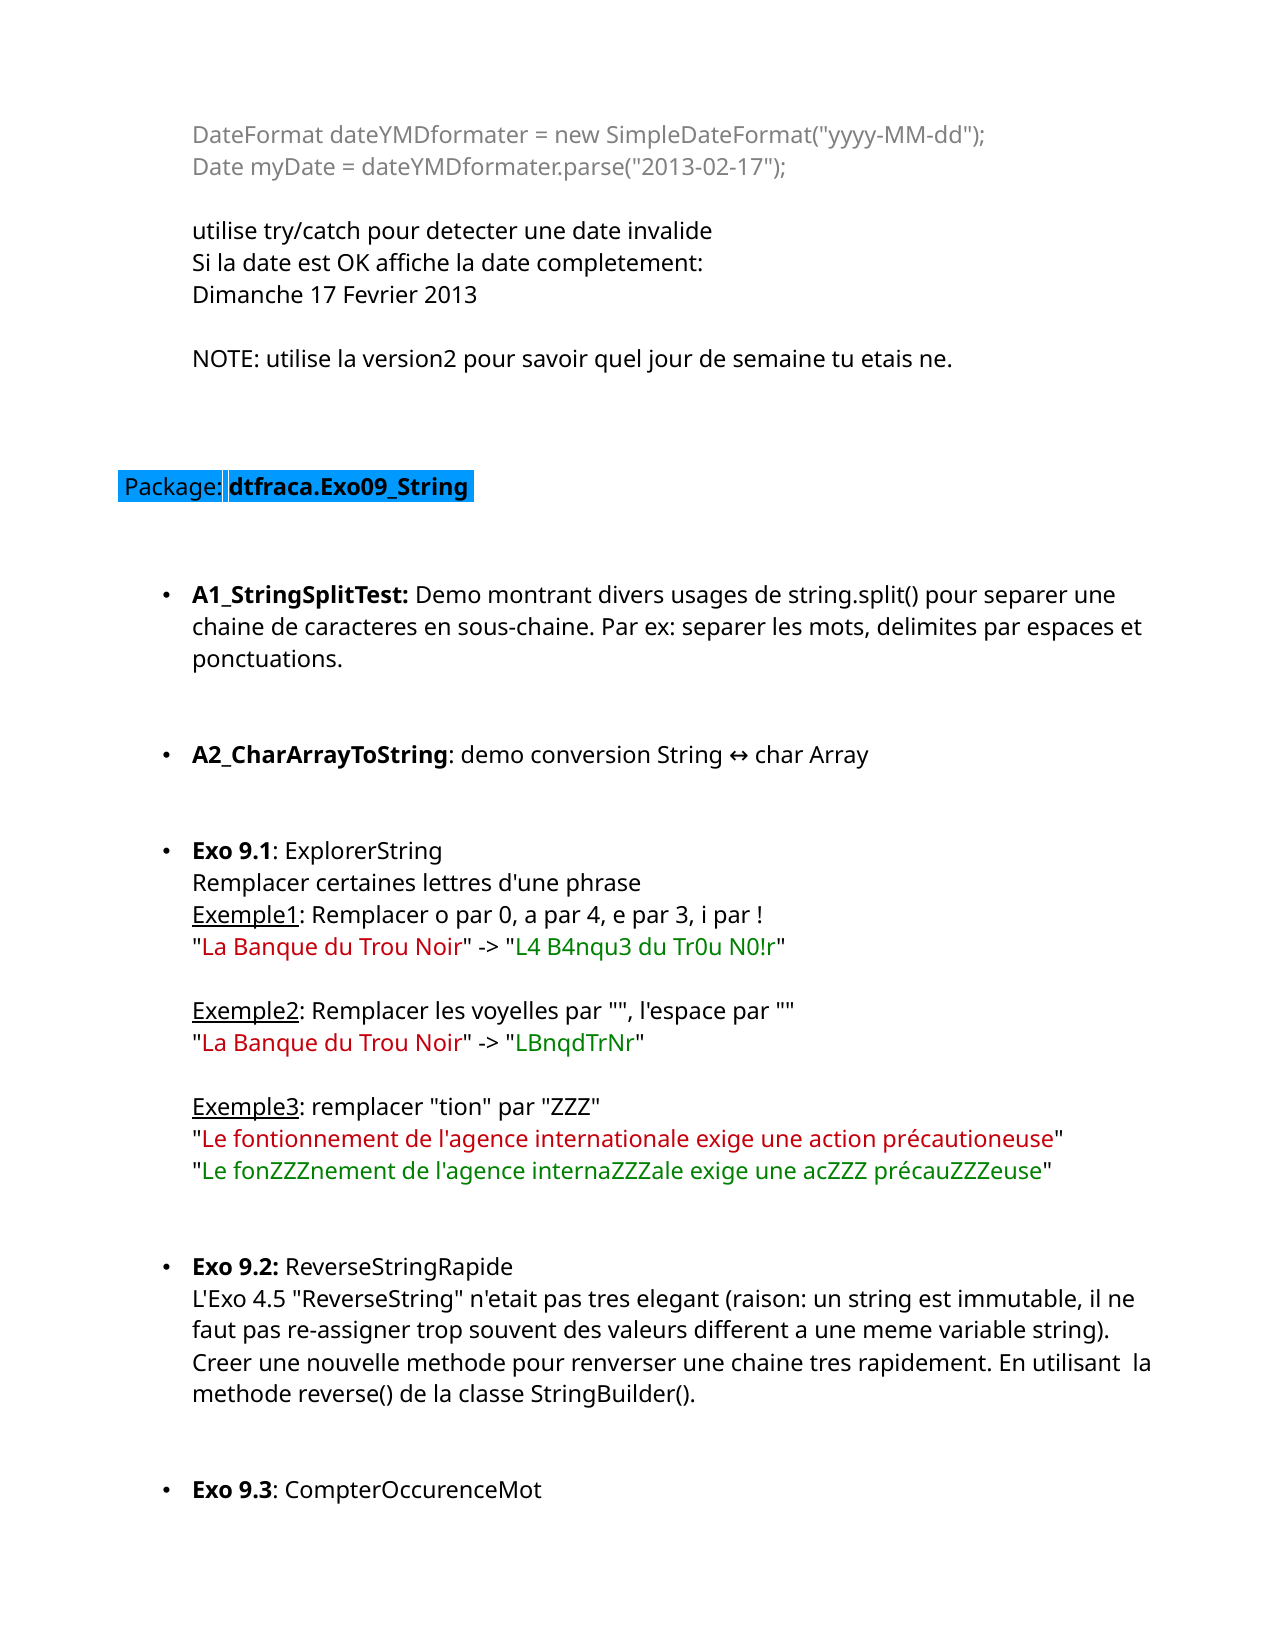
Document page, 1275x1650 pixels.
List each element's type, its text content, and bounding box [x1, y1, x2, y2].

list "Le fonZZZnement de l'agence internaZZZale exige une acZZZ précauZZZeuse" [162, 1154, 1157, 1186]
list Exo 9.1: ExplorerString [162, 834, 1157, 866]
list A2_CharArrayToString: demo conversion String ↔ char Array [162, 738, 1157, 834]
text Package: dtfraca.Exo09_String [118, 470, 1157, 502]
list "La Banque du Trou Noir" -> "LBnqdTrNr" [162, 1026, 1157, 1058]
list Exo 9.3: CompterOccurenceMot [162, 1474, 1157, 1506]
list DateFormat dateYMDformater = new SimpleDateFormat("yyyy-MM-dd"); Date myDate = dateYMDformater.parse("2013-02-17"); utilise try/catch pour detecter une date invalide Si la date est OK affiche la date completement: Dimanche 17 Fevrier 2013 NOTE: utilise la version2 pour savoir quel jour de semaine tu etais ne. [162, 118, 1157, 406]
list Exemple1: Remplacer o par 0, a par 4, e par 3, i par ! [162, 898, 1157, 930]
list Exemple2: Remplacer les voyelles par "", l'espace par "" [162, 994, 1157, 1026]
list Remplacer certaines lettres d'une phrase [162, 866, 1157, 898]
list A1_StringSplitTest: Demo montrant divers usages de string.split() pour separer une chaine de caracteres en sous-chaine. Par ex: separer les mots, delimites par espaces et ponctuations. [162, 578, 1157, 738]
list Exo 9.2: ReverseStringRapide L'Exo 4.5 "ReverseString" n'etait pas tres elegant (raison: un string est immutable, il ne faut pas re-assigner trop souvent des valeurs different a une meme variable string). Creer une nouvelle methode pour renverser une chaine tres rapidement. En utilisant la methode reverse() de la classe StringBuilder(). [162, 1250, 1157, 1474]
list "Le fontionnement de l'agence internationale exige une action précautioneuse" [162, 1122, 1157, 1154]
list "La Banque du Trou Noir" -> "L4 B4nqu3 du Tr0u N0!r" [162, 930, 1157, 994]
list Exemple3: remplacer "tion" par "ZZZ" [162, 1090, 1157, 1122]
